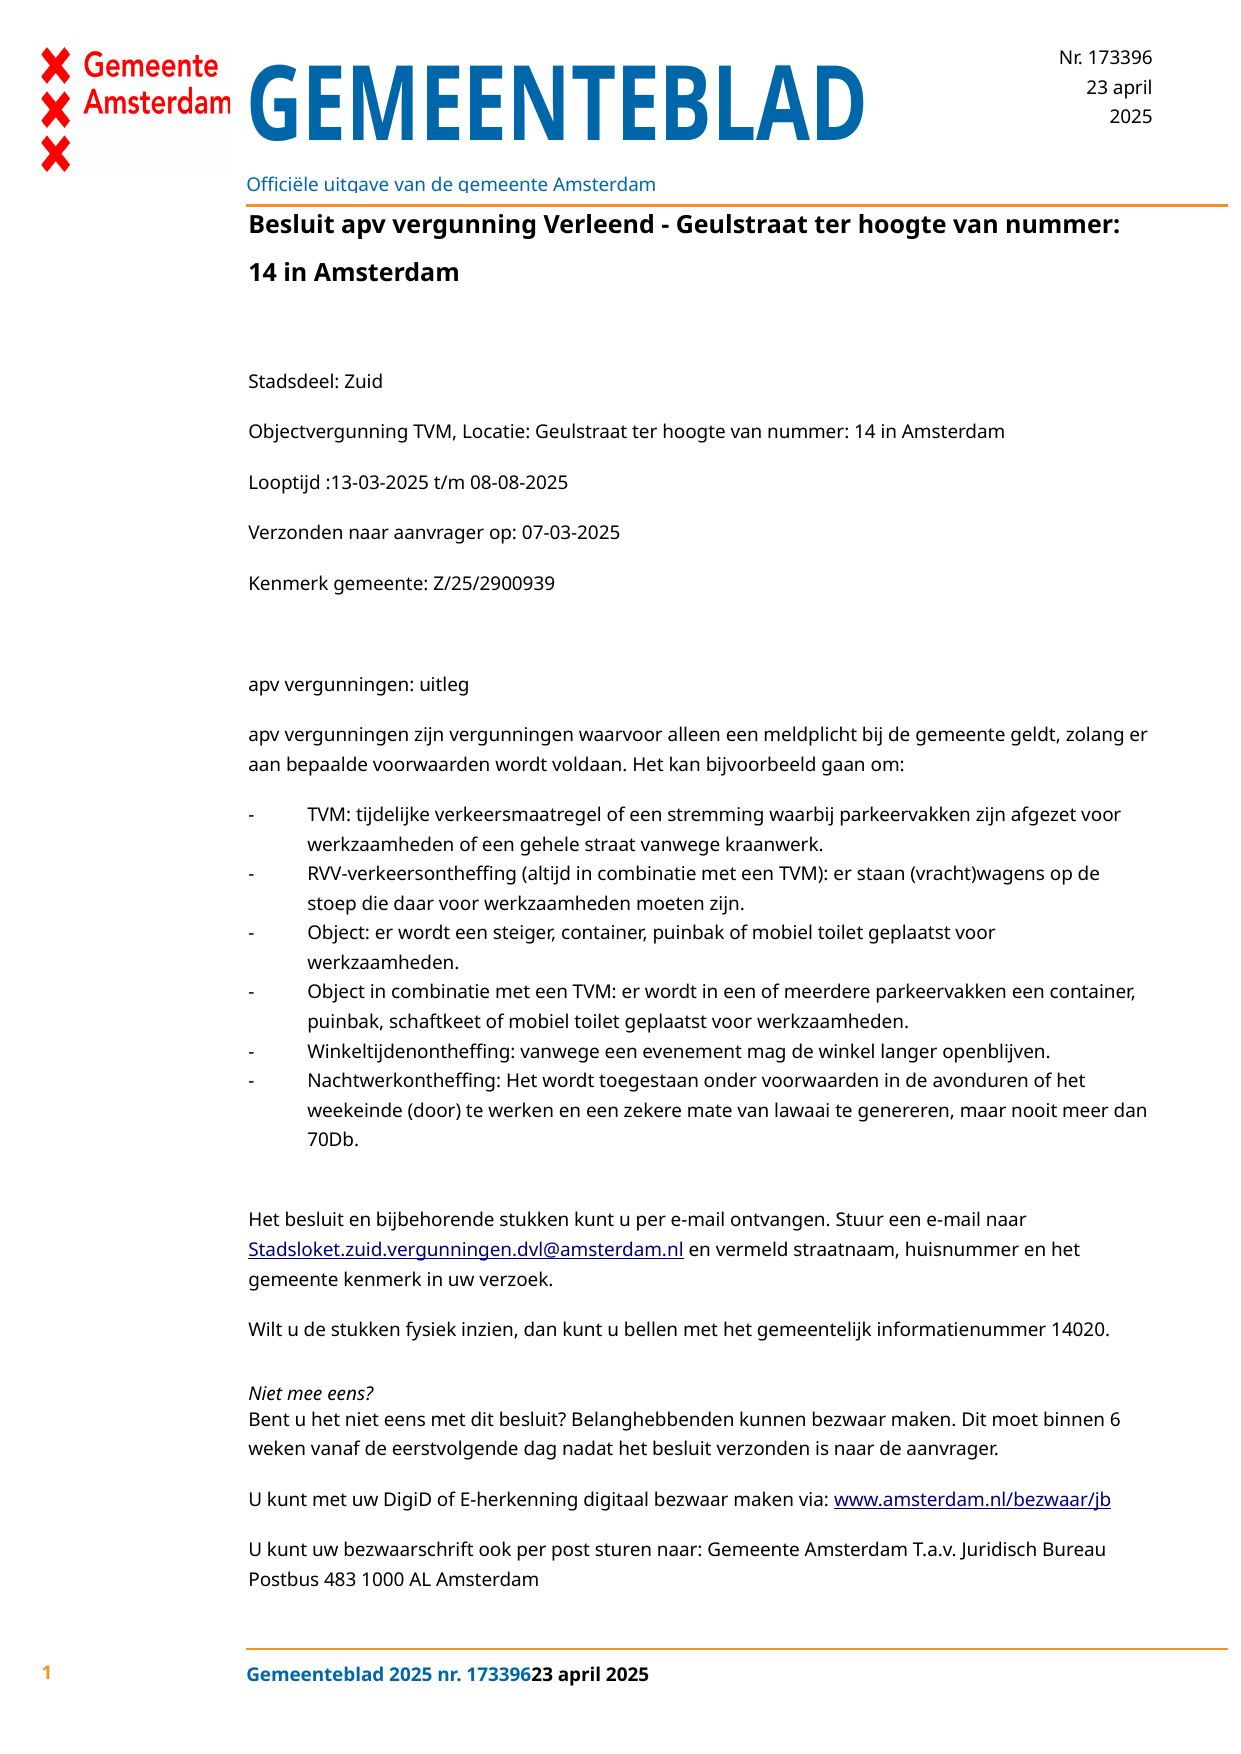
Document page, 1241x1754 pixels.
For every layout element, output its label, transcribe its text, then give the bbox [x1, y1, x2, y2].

text Besluit apv vergunning Verleend - Geulstraat ter hoogte van nummer: 14 in Amsterdam [248, 207, 1152, 288]
text Het besluit en bijbehorende stukken kunt u per e-mail ontvangen. Stuur een e-mail naar Stadsloket.zuid.vergunningen.dvl@amsterdam.nl en vermeld straatnaam, huisnummer en het gemeente kenmerk in uw verzoek. [248, 1207, 1152, 1292]
text U kunt uw bezwaarschrift ook per post sturen naar: Gemeente Amsterdam T.a.v. Juridisch Bureau Postbus 483 1000 AL Amsterdam [248, 1536, 1152, 1592]
list RVV-verkeersontheffing (altijd in combinatie met een TVM): er staan (vracht)wagens op de stoep die daar voor werkzaamheden moeten zijn. [248, 860, 1152, 916]
list Winkeltijdenontheffing: vanwege een evenement mag de winkel langer openblijven. [248, 1038, 1152, 1064]
list Object: er wordt een steiger, container, puinbak of mobiel toilet geplaatst voor werkzaamheden. [248, 919, 1152, 975]
text Bent u het niet eens met dit besluit? Belanghebbenden kunnen bezwaar maken. Dit moet binnen 6 weken vanaf de eerstvolgende dag nadat het besluit verzonden is naar de aanvrager. [248, 1406, 1152, 1461]
list Nachtwerkontheffing: Het wordt toegestaan onder voorwaarden in de avonduren of het weekeinde (door) te werken en een zekere mate van lawaai te genereren, maar nooit meer dan 70Db. [248, 1067, 1152, 1152]
list Object in combinatie met een TVM: er wordt in een of meerdere parkeervakken een container, puinbak, schaftkeet of mobiel toilet geplaatst voor werkzaamheden. [248, 979, 1152, 1034]
text apv vergunningen: uitleg [248, 671, 1152, 697]
picture [41, 47, 231, 172]
text U kunt met uw DigiD of E-herkenning digitaal bezwaar maken via: www.amsterdam.nl/bezwaar/jb [248, 1486, 1152, 1512]
text Objectvergunning TVM, Locatie: Geulstraat ter hoogte van nummer: 14 in Amsterdam [248, 419, 1152, 444]
text Verzonden naar aanvrager op: 07-03-2025 [248, 519, 1152, 545]
text Stadsdeel: Zuid [248, 368, 1152, 394]
text Kenmerk gemeente: Z/25/2900939 [248, 570, 1152, 596]
text Niet mee eens? [248, 1380, 1152, 1406]
text Looptijd :13-03-2025 t/m 08-08-2025 [248, 469, 1152, 495]
list TVM: tijdelijke verkeersmaatregel of een stremming waarbij parkeervakken zijn afgezet voor werkzaamheden of een gehele straat vanwege kraanwerk. [248, 801, 1152, 857]
text Wilt u de stukken fysiek inzien, dan kunt u bellen met het gemeentelijk informatienummer 14020. [248, 1316, 1152, 1342]
text apv vergunningen zijn vergunningen waarvoor alleen een meldplicht bij de gemeente geldt, zolang er aan bepaalde voorwaarden wordt voldaan. Het kan bijvoorbeeld gaan om: [248, 721, 1152, 777]
